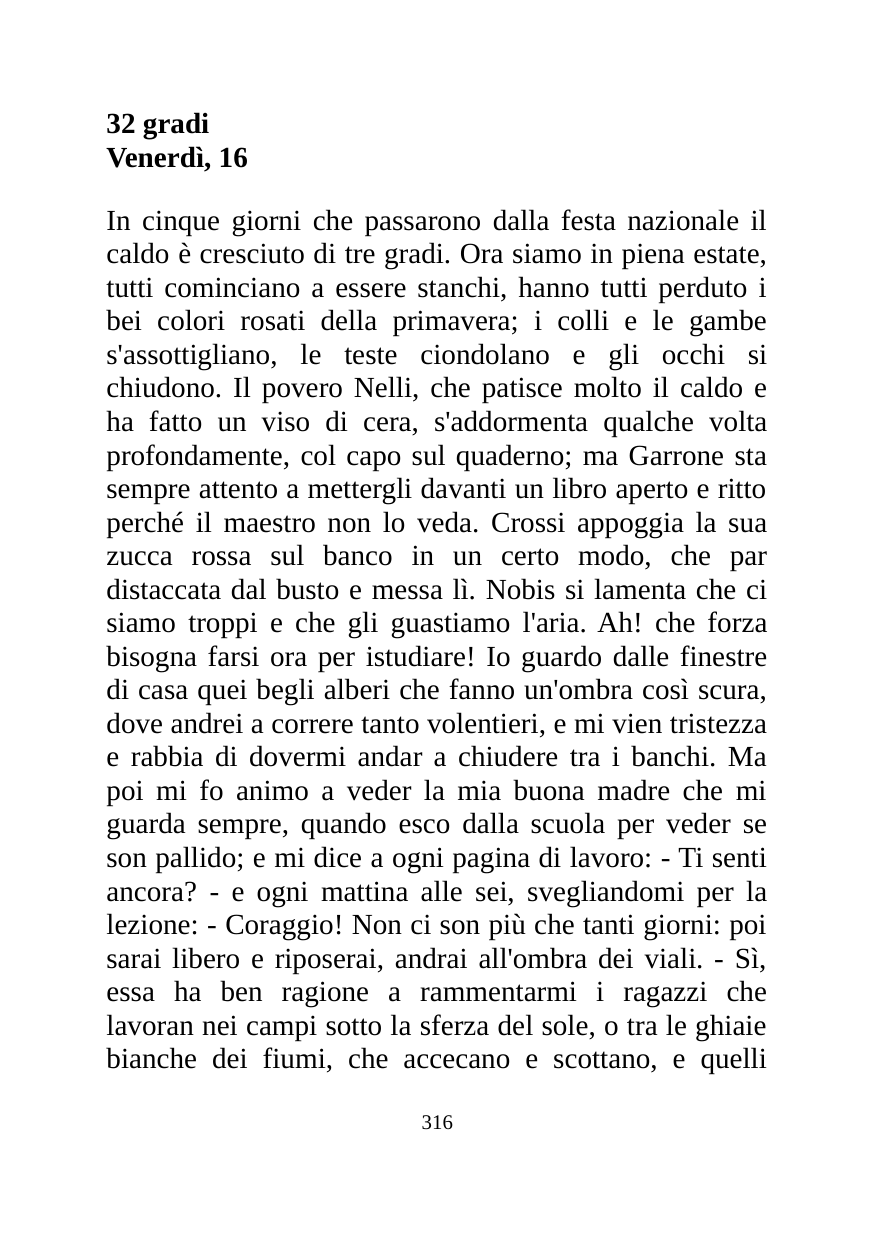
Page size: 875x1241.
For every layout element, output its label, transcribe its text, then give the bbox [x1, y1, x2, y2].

subtitle 32 gradi Venerdì, 16 [106, 106, 768, 173]
text In cinque giorni che passarono dalla festa nazionale il caldo è cresciuto di tre gradi. Ora siamo in piena estate, tutti cominciano a essere stanchi, hanno tutti perduto i bei colori rosati della primavera; i colli e le gambe s'assottigliano, le teste ciondolano e gli occhi si chiudono. Il povero Nelli, che patisce molto il caldo e ha fatto un viso di cera, s'addormenta qualche volta profondamente, col capo sul quaderno; ma Garrone sta sempre attento a mettergli davanti un libro aperto e ritto perché il maestro non lo veda. Crossi appoggia la sua zucca rossa sul banco in un certo modo, che par distaccata dal busto e messa lì. Nobis si lamenta che ci siamo troppi e che gli guastiamo l'aria. Ah! che forza bisogna farsi ora per istudiare! Io guardo dalle finestre di casa quei begli alberi che fanno un'ombra così scura, dove andrei a correre tanto volentieri, e mi vien tristezza e rabbia di dovermi andar a chiudere tra i banchi. Ma poi mi fo animo a veder la mia buona madre che mi guarda sempre, quando esco dalla scuola per veder se son pallido; e mi dice a ogni pagina di lavoro: - Ti senti ancora? - e ogni mattina alle sei, svegliandomi per la lezione: - Coraggio! Non ci son più che tanti giorni: poi sarai libero e riposerai, andrai all'ombra dei viali. - Sì, essa ha ben ragione a rammentarmi i ragazzi che lavoran nei campi sotto la sferza del sole, o tra le ghiaie bianche dei fiumi, che accecano e scottano, e quelli [106, 203, 768, 1075]
